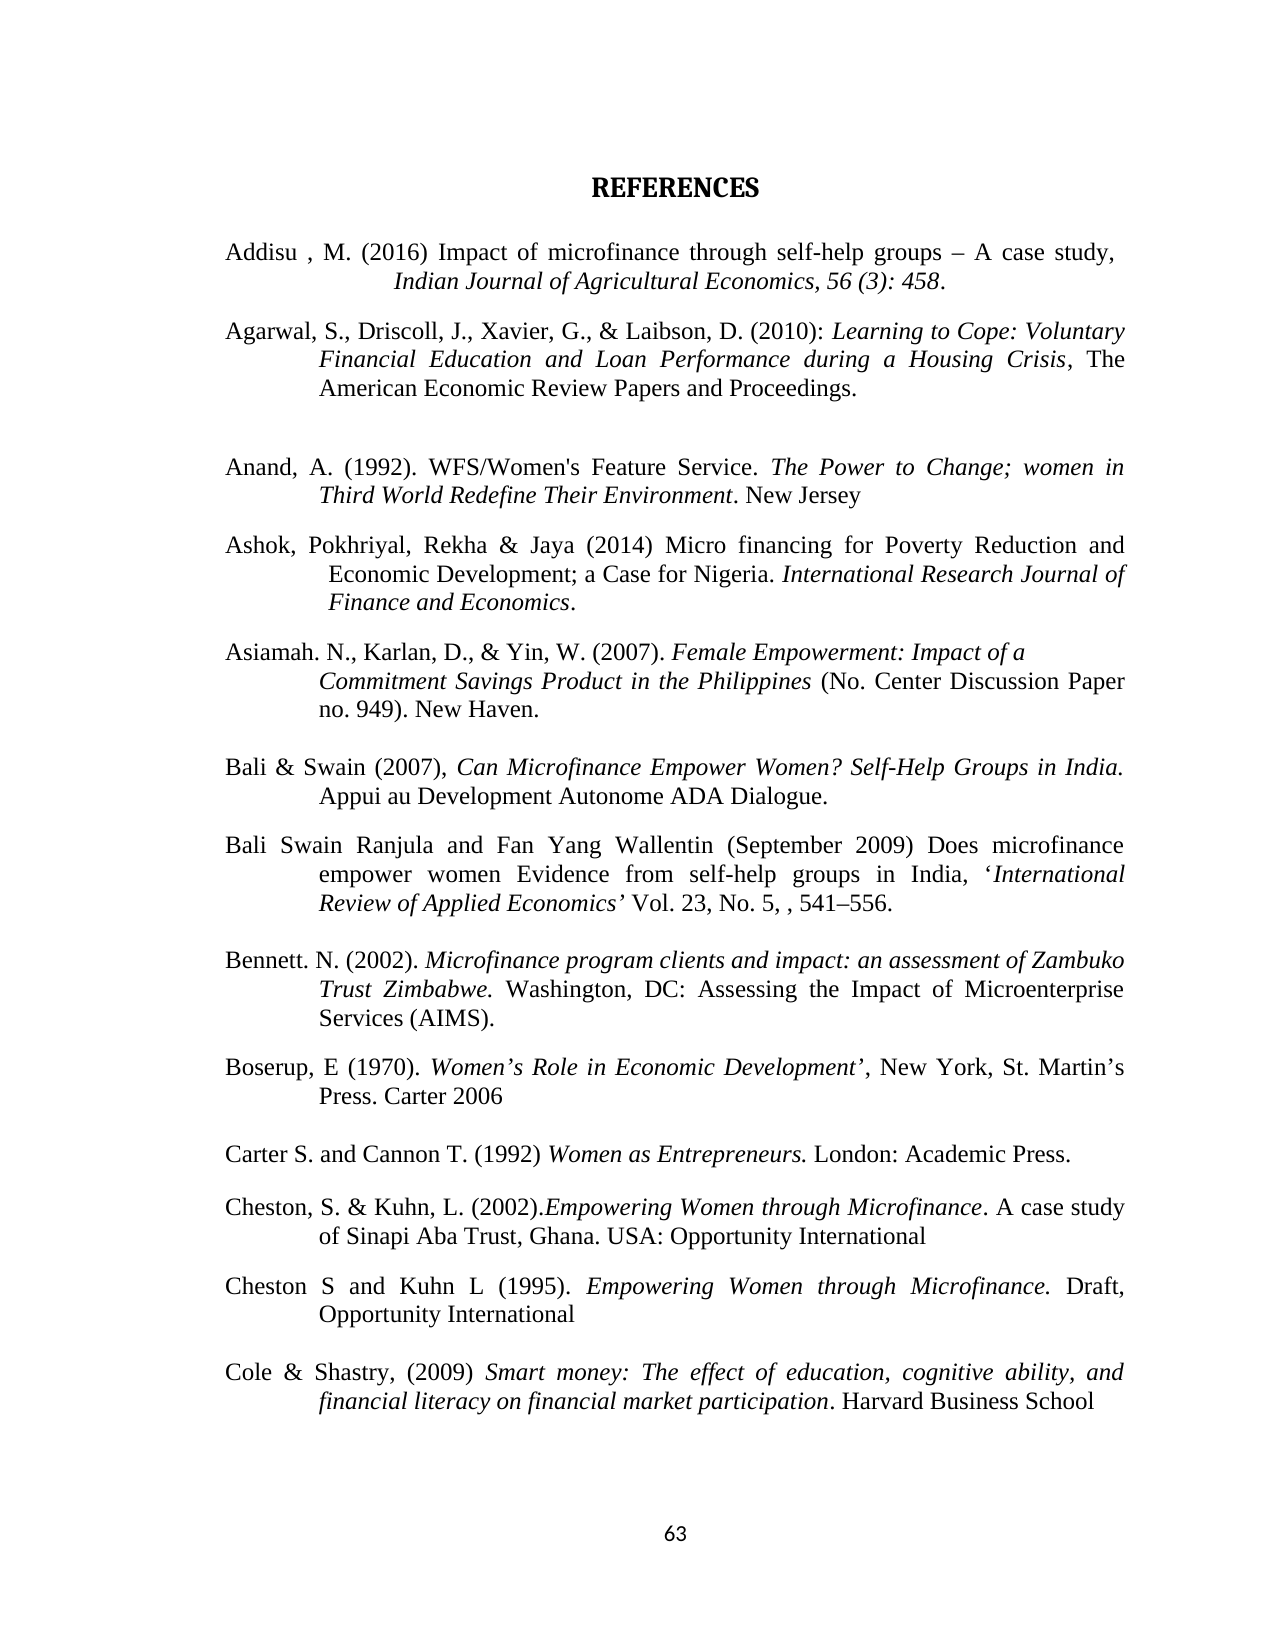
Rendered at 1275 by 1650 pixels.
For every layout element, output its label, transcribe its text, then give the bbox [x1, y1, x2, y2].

text Bennett. N. (2002). Microfinance program clients and impact: an assessment of Zambuko Trust Zimbabwe. Washington, DC: Assessing the Impact of Microenterprise Services (AIMS). [225, 945, 1125, 1032]
text Agarwal, S., Driscoll, J., Xavier, G., & Laibson, D. (2010): Learning to Cope: Voluntary Financial Education and Loan Performance during a Housing Crisis, The American Economic Review Papers and Proceedings. [225, 316, 1125, 402]
text Asiamah. N., Karlan, D., & Yin, W. (2007). Female Empowerment: Impact of a Commitment Savings Product in the Philippines (No. Center Discussion Paper no. 949). New Haven. [225, 637, 1125, 723]
text Cole & Shastry, (2009) Smart money: The effect of education, cognitive ability, and financial literacy on financial market participation. Harvard Business School [225, 1357, 1125, 1414]
text Addisu , M. (2016) Impact of microfinance through self-help groups – A case study, Indian Journal of Agricultural Economics, 56 (3): 458. [225, 237, 1125, 295]
text Bali Swain Ranjula and Fan Yang Wallentin (September 2009) Does microfinance empower women Evidence from self-help groups in India, ‘International Review of Applied Economics’ Vol. 23, No. 5, , 541–556. [225, 830, 1125, 917]
text Carter S. and Cannon T. (1992) Women as Entrepreneurs. London: Academic Press. [225, 1139, 1125, 1167]
text Anand, A. (1992). WFS/Women's Feature Service. The Power to Change; women in Third World Redefine Their Environment. New Jersey [225, 452, 1125, 509]
subtitle REFERENCES [225, 171, 1125, 204]
text Ashok, Pokhriyal, Rekha & Jaya (2014) Micro financing for Poverty Reduction and Economic Development; a Case for Nigeria. International Research Journal of Finance and Economics. [225, 530, 1125, 616]
text Boserup, E (1970). Women’s Role in Economic Development’, New York, St. Martin’s Press. Carter 2006 [225, 1052, 1125, 1110]
text Cheston S and Kuhn L (1995). Empowering Women through Microfinance. Draft, Opportunity International [225, 1271, 1125, 1328]
text Cheston, S. & Kuhn, L. (2002).Empowering Women through Microfinance. A case study of Sinapi Aba Trust, Ghana. USA: Opportunity International [225, 1192, 1125, 1250]
text Bali & Swain (2007), Can Microfinance Empower Women? Self-Help Groups in India. Appui au Development Autonome ADA Dialogue. [225, 752, 1125, 809]
